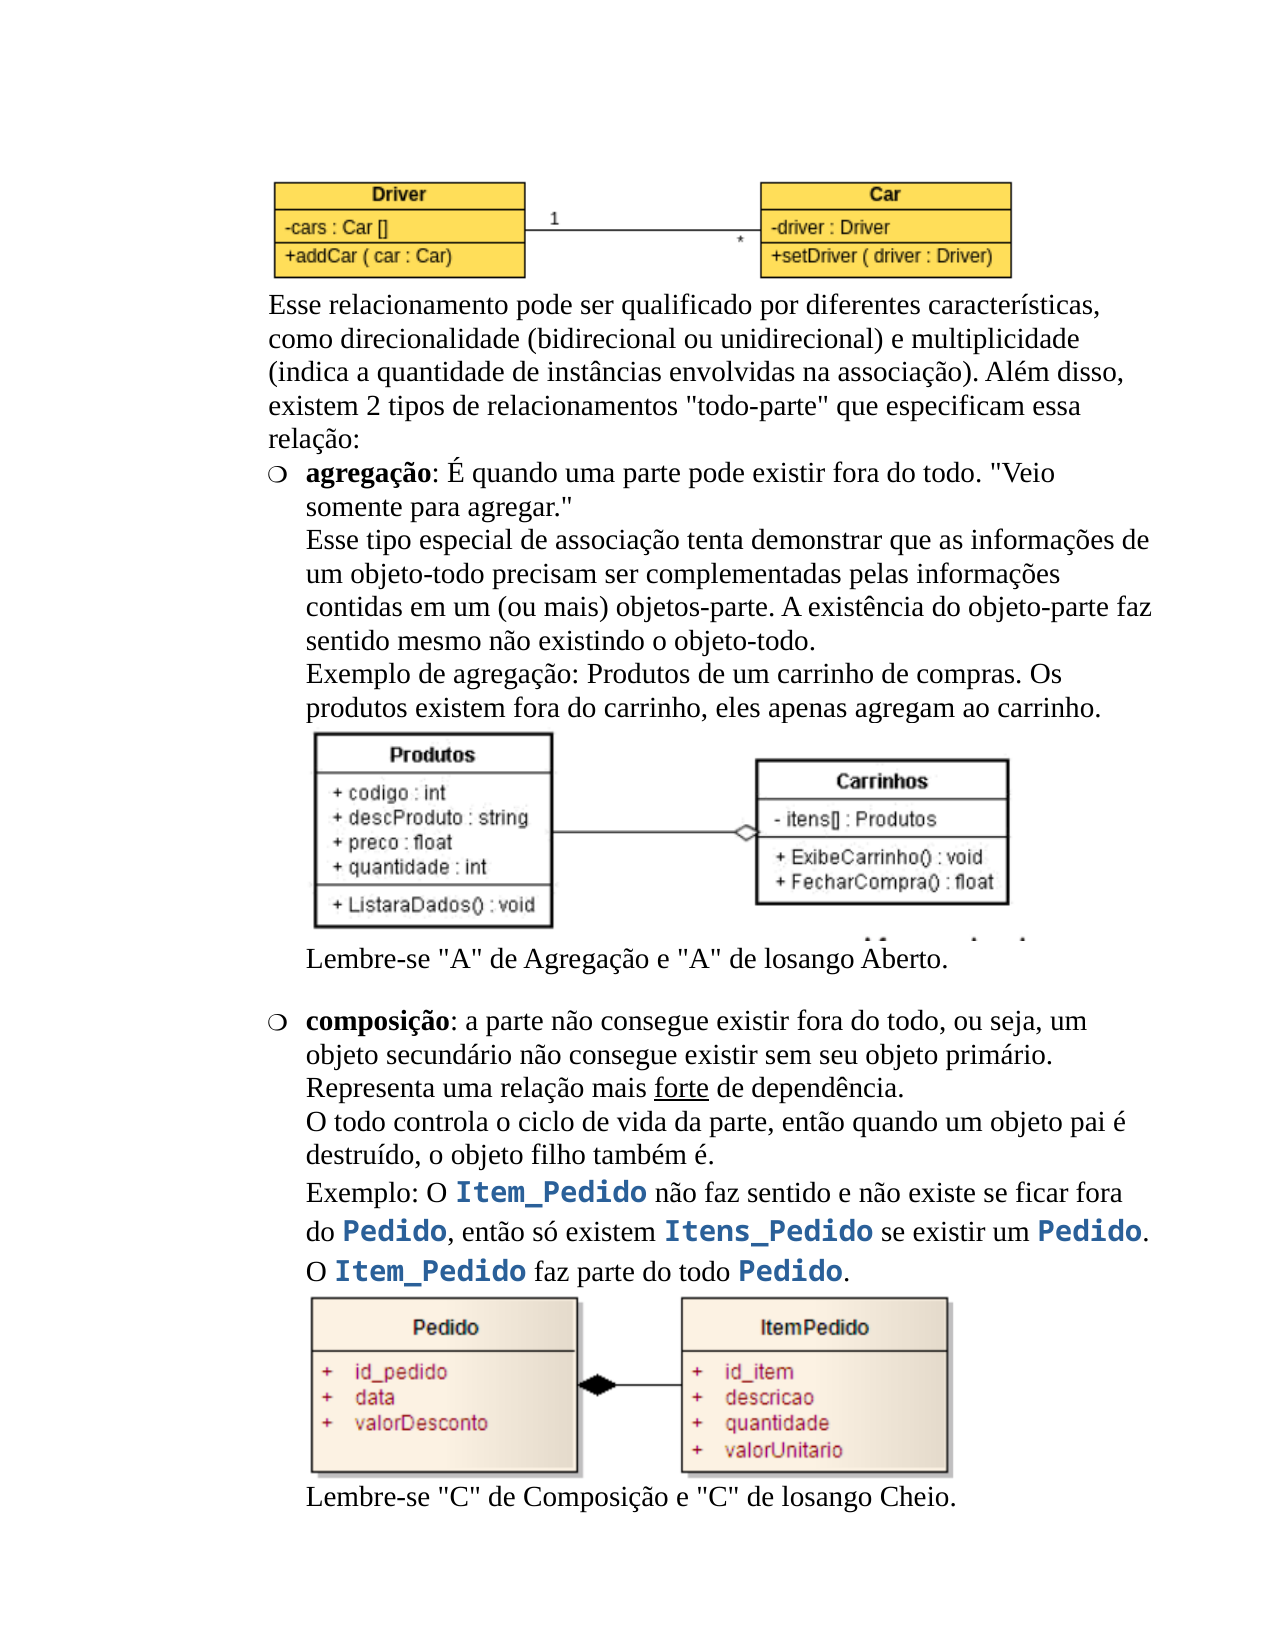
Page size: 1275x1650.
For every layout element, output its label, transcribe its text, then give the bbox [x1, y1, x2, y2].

picture [305, 723, 1026, 941]
list composição: a parte não consegue existir fora do todo, ou seja, um objeto secundário não consegue existir sem seu objeto primário. Representa uma relação mais forte de dependência. O todo controla o ciclo de vida da parte, então quando um objeto pai é destruído, o objeto filho também é. Exemplo: O Item_Pedido não faz sentido e não existe se ficar fora do Pedido, então só existem Itens_Pedido se existir um Pedido. O Item_Pedido faz parte do todo Pedido. Lembre-se "C" de Composição e "C" de losango Cheio. [268, 1003, 1157, 1512]
picture [305, 1290, 954, 1479]
list agregação: É quando uma parte pode existir fora do todo. "Veio somente para agregar." Esse tipo especial de associação tenta demonstrar que as informações de um objeto-todo precisam ser complementadas pelas informações contidas em um (ou mais) objetos-parte. A existência do objeto-parte faz sentido mesmo não existindo o objeto-todo. Exemplo de agregação: Produtos de um carrinho de compras. Os produtos existem fora do carrinho, eles apenas agregam ao carrinho. Lembre-se "A" de Agregação e "A" de losango Aberto. [268, 455, 1157, 1003]
picture [268, 176, 1020, 288]
list Esse relacionamento pode ser qualificado por diferentes características, como direcionalidade (bidirecional ou unidirecional) e multiplicidade (indica a quantidade de instâncias envolvidas na associação). Além disso, existem 2 tipos de relacionamentos "todo-parte" que especificam essa relação: [231, 176, 1157, 455]
